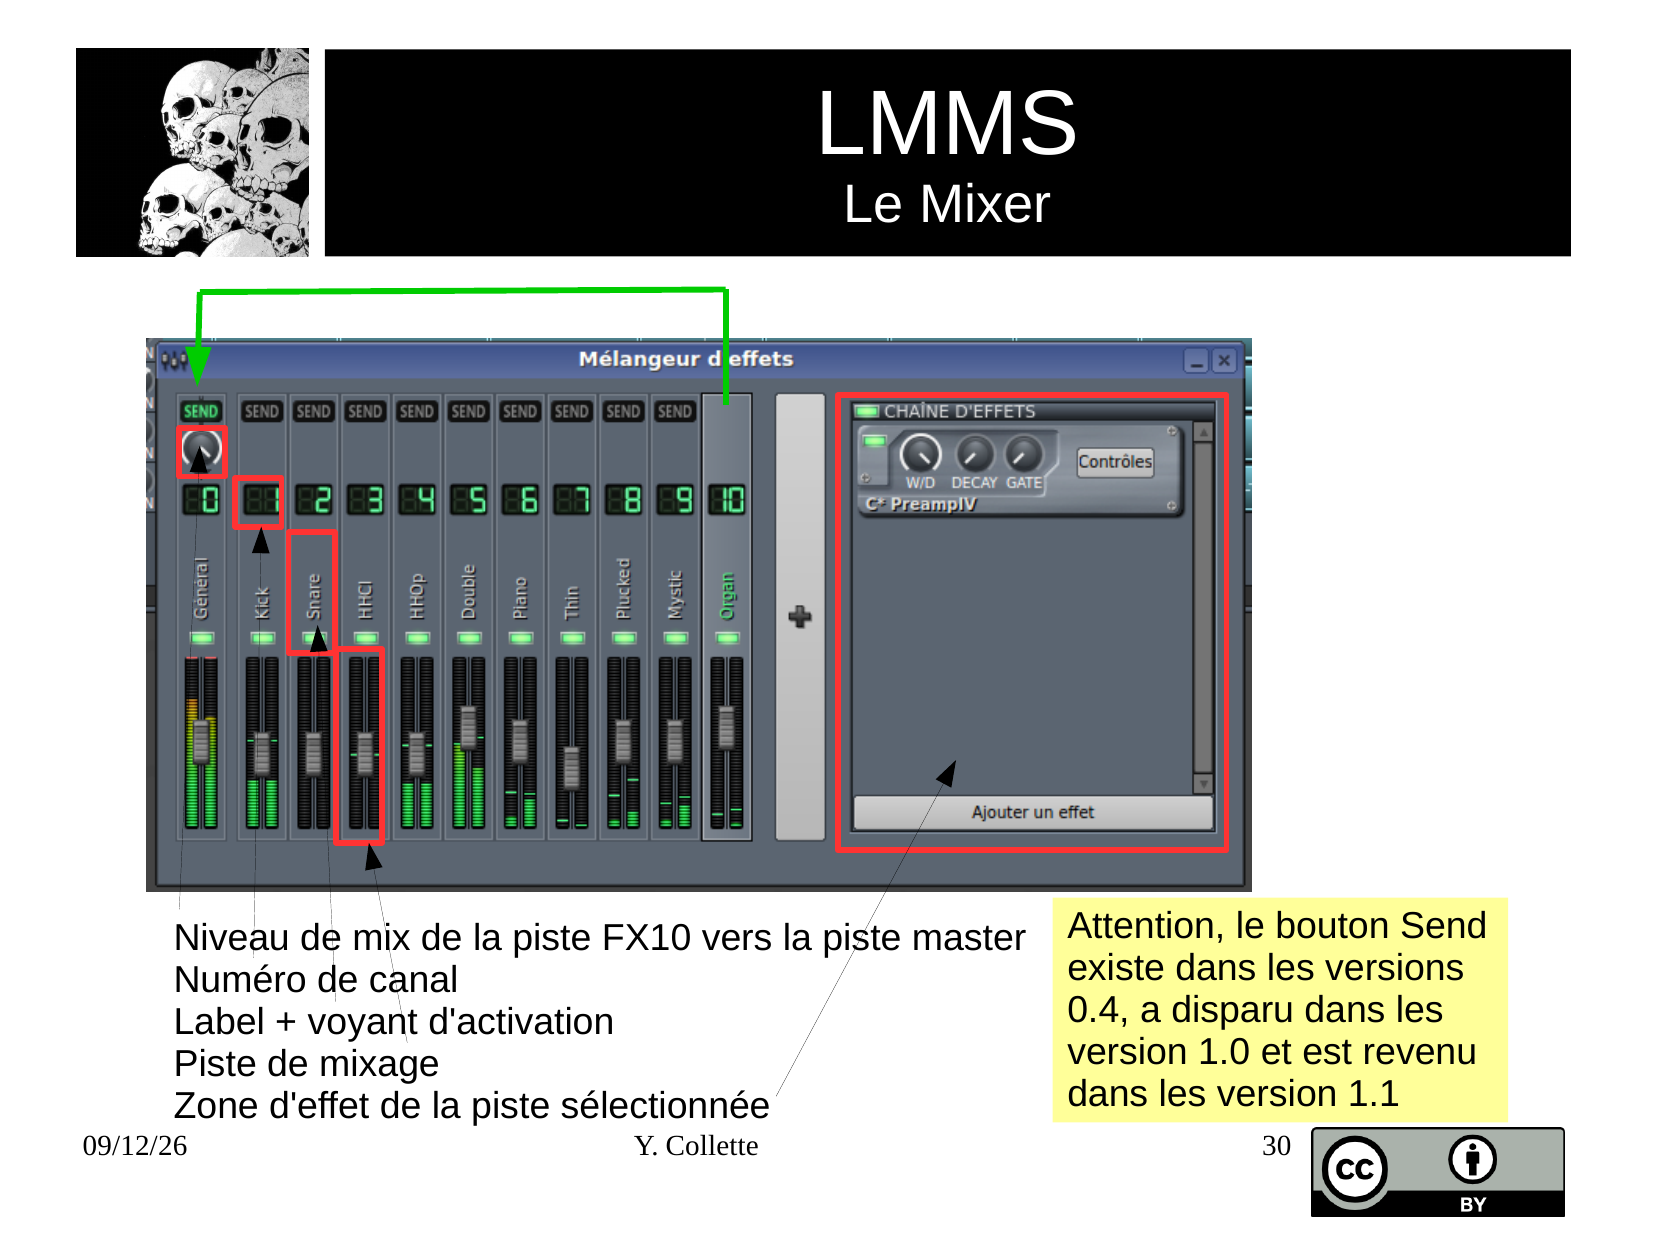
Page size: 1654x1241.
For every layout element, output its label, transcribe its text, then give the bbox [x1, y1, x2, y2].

picture [238, 481, 279, 524]
picture [182, 431, 222, 474]
picture [146, 338, 1252, 892]
text_box Niveau de mix de la piste FX10 vers la piste master Numéro de canal Label + voyant d'activation Piste de mixage Zone d'effet de la piste sélectionnée [158, 909, 1112, 1135]
picture [291, 535, 332, 650]
picture [76, 48, 309, 257]
picture [339, 652, 379, 840]
title LMMS Le Mixer [324, 49, 1571, 257]
picture [841, 398, 1224, 847]
picture [320, 656, 378, 892]
picture [1311, 1127, 1565, 1217]
text_box Attention, le bouton Send existe dans les versions 0.4, a disparu dans les version 1.0 et est revenu dans les version 1.1 [1052, 897, 1509, 1123]
